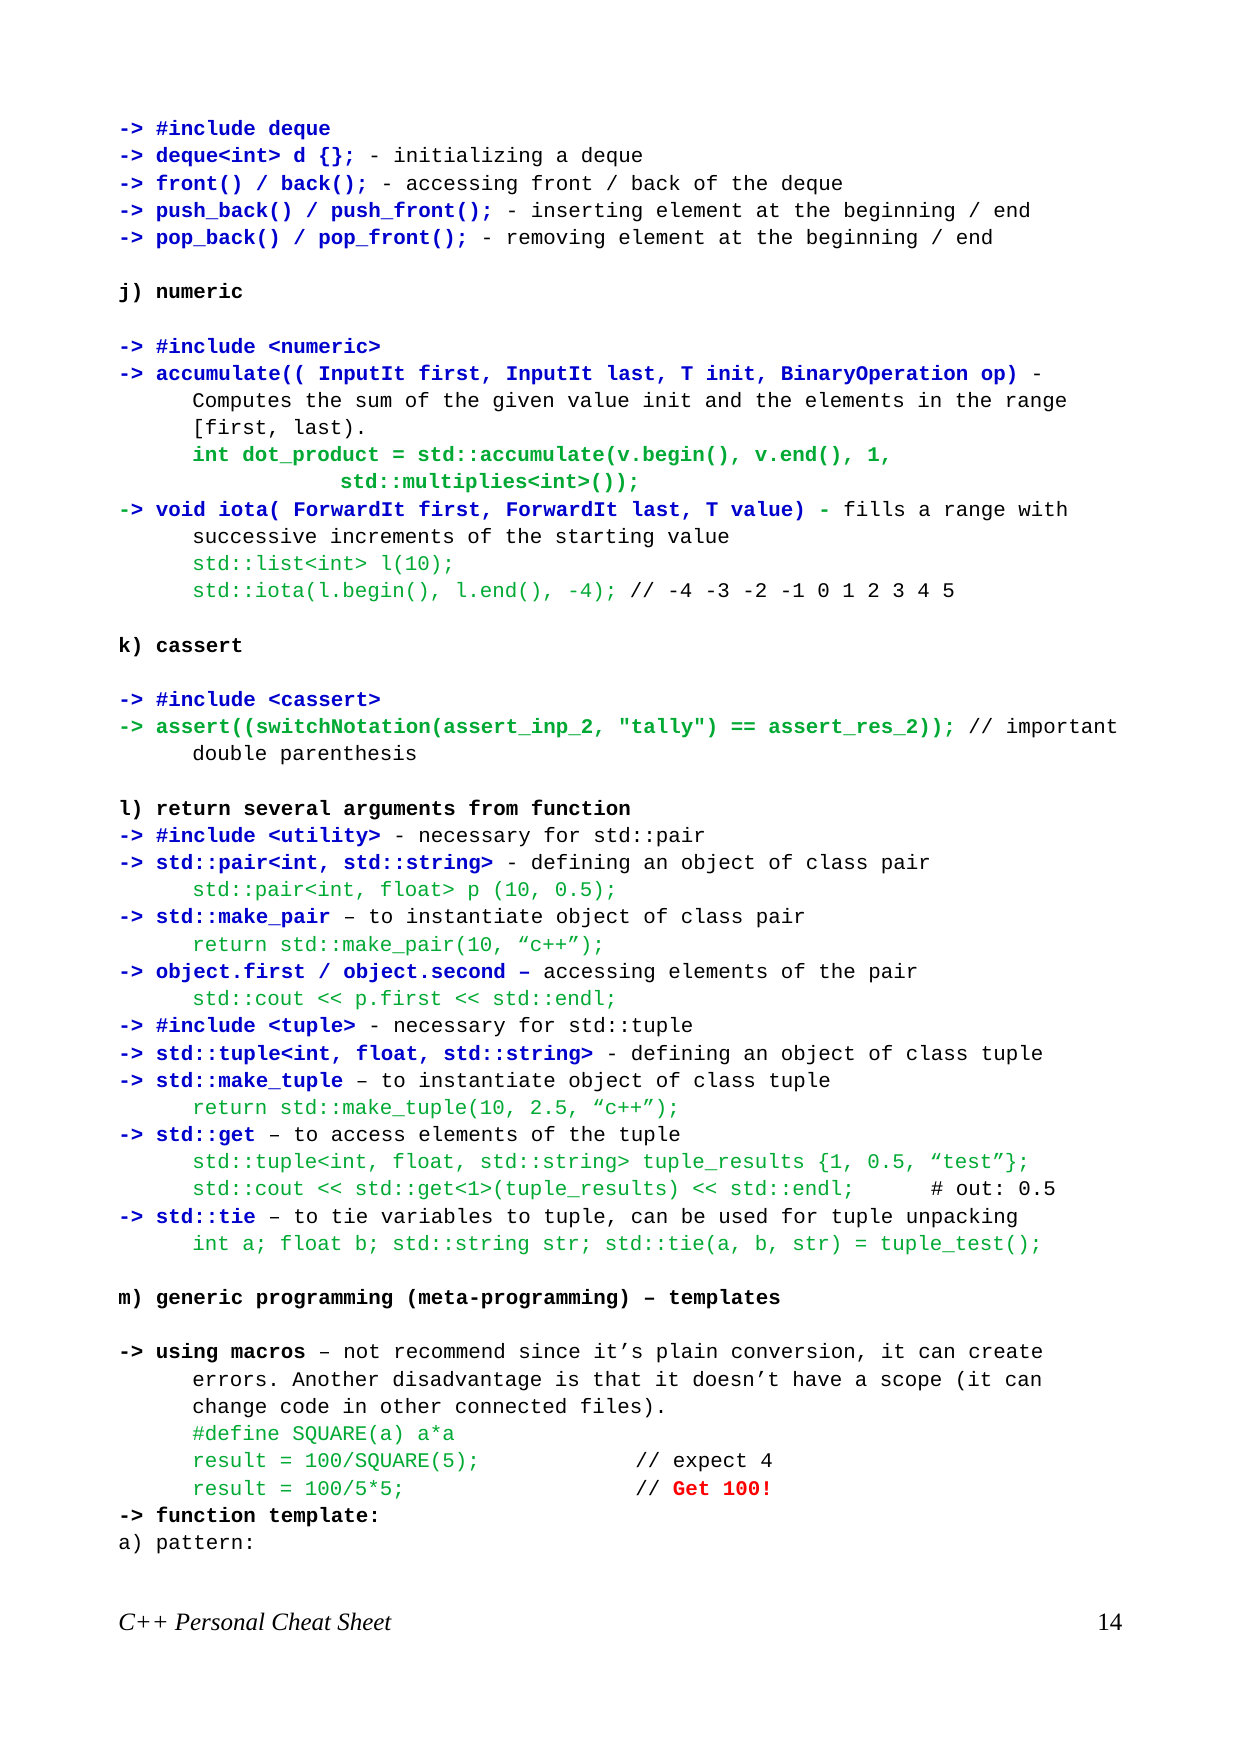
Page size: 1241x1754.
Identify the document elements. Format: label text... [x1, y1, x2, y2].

text -> std::tie – to tie variables to tuple, can be used for tuple unpacking [118, 1206, 1122, 1229]
text -> std::get – to access elements of the tuple [118, 1124, 1122, 1148]
text -> #include <utility> - necessary for std::pair [118, 825, 1122, 849]
text -> #include deque [118, 118, 1122, 142]
text -> void iota( ForwardIt first, ForwardIt last, T value) - fills a range with successive increments of the starting value [118, 499, 1122, 549]
text std::pair<int, float> p (10, 0.5); [118, 879, 1122, 903]
text std::list<int> l(10); [118, 553, 1122, 577]
text return std::make_pair(10, “c++”); [118, 934, 1122, 957]
text -> deque<int> d {}; - initializing a deque [118, 145, 1122, 169]
text -> #include <numeric> [118, 336, 1122, 359]
text -> assert((switchNotation(assert_inp_2, "tally") == assert_res_2)); // important double parenthesis [118, 716, 1122, 767]
text int dot_product = std::accumulate(v.begin(), v.end(), 1, std::multiplies<int>()); [118, 444, 1122, 495]
text -> accumulate(( InputIt first, InputIt last, T init, BinaryOperation op) - Computes the sum of the given value init and the elements in the range [first, last). [118, 363, 1122, 441]
text m) generic programming (meta-programming) – templates [118, 1287, 1122, 1311]
text result = 100/SQUARE(5); // expect 4 [118, 1450, 1122, 1474]
text -> push_back() / push_front(); - inserting element at the beginning / end [118, 200, 1122, 223]
text result = 100/5*5; // Get 100! [118, 1477, 1122, 1501]
text k) cassert [118, 635, 1122, 658]
text -> object.first / object.second – accessing elements of the pair [118, 961, 1122, 984]
text -> std::tuple<int, float, std::string> - defining an object of class tuple [118, 1042, 1122, 1066]
text -> front() / back(); - accessing front / back of the deque [118, 172, 1122, 196]
text -> function template: [118, 1505, 1122, 1528]
text return std::make_tuple(10, 2.5, “c++”); [118, 1097, 1122, 1121]
text -> pop_back() / pop_front(); - removing element at the beginning / end [118, 227, 1122, 251]
text -> #include <cassert> [118, 689, 1122, 713]
text j) numeric [118, 281, 1122, 305]
text a) pattern: [118, 1532, 1122, 1556]
text std::tuple<int, float, std::string> tuple_results {1, 0.5, “test”}; [118, 1151, 1122, 1175]
text -> std::make_pair – to instantiate object of class pair [118, 907, 1122, 930]
text -> using macros – not recommend since it’s plain conversion, it can create errors. Another disadvantage is that it doesn’t have a scope (it can change code in other connected files). [118, 1342, 1122, 1419]
text std::cout << p.first << std::endl; [118, 988, 1122, 1012]
text #define SQUARE(a) a*a [118, 1423, 1122, 1447]
text std::cout << std::get<1>(tuple_results) << std::endl; # out: 0.5 [118, 1178, 1122, 1202]
text int a; float b; std::string str; std::tie(a, b, str) = tuple_test(); [118, 1233, 1122, 1256]
text -> std::make_tuple – to instantiate object of class tuple [118, 1070, 1122, 1093]
text l) return several arguments from function [118, 798, 1122, 821]
text -> #include <tuple> - necessary for std::tuple [118, 1015, 1122, 1039]
text std::iota(l.begin(), l.end(), -4); // -4 -3 -2 -1 0 1 2 3 4 5 [118, 580, 1122, 604]
text -> std::pair<int, std::string> - defining an object of class pair [118, 852, 1122, 876]
